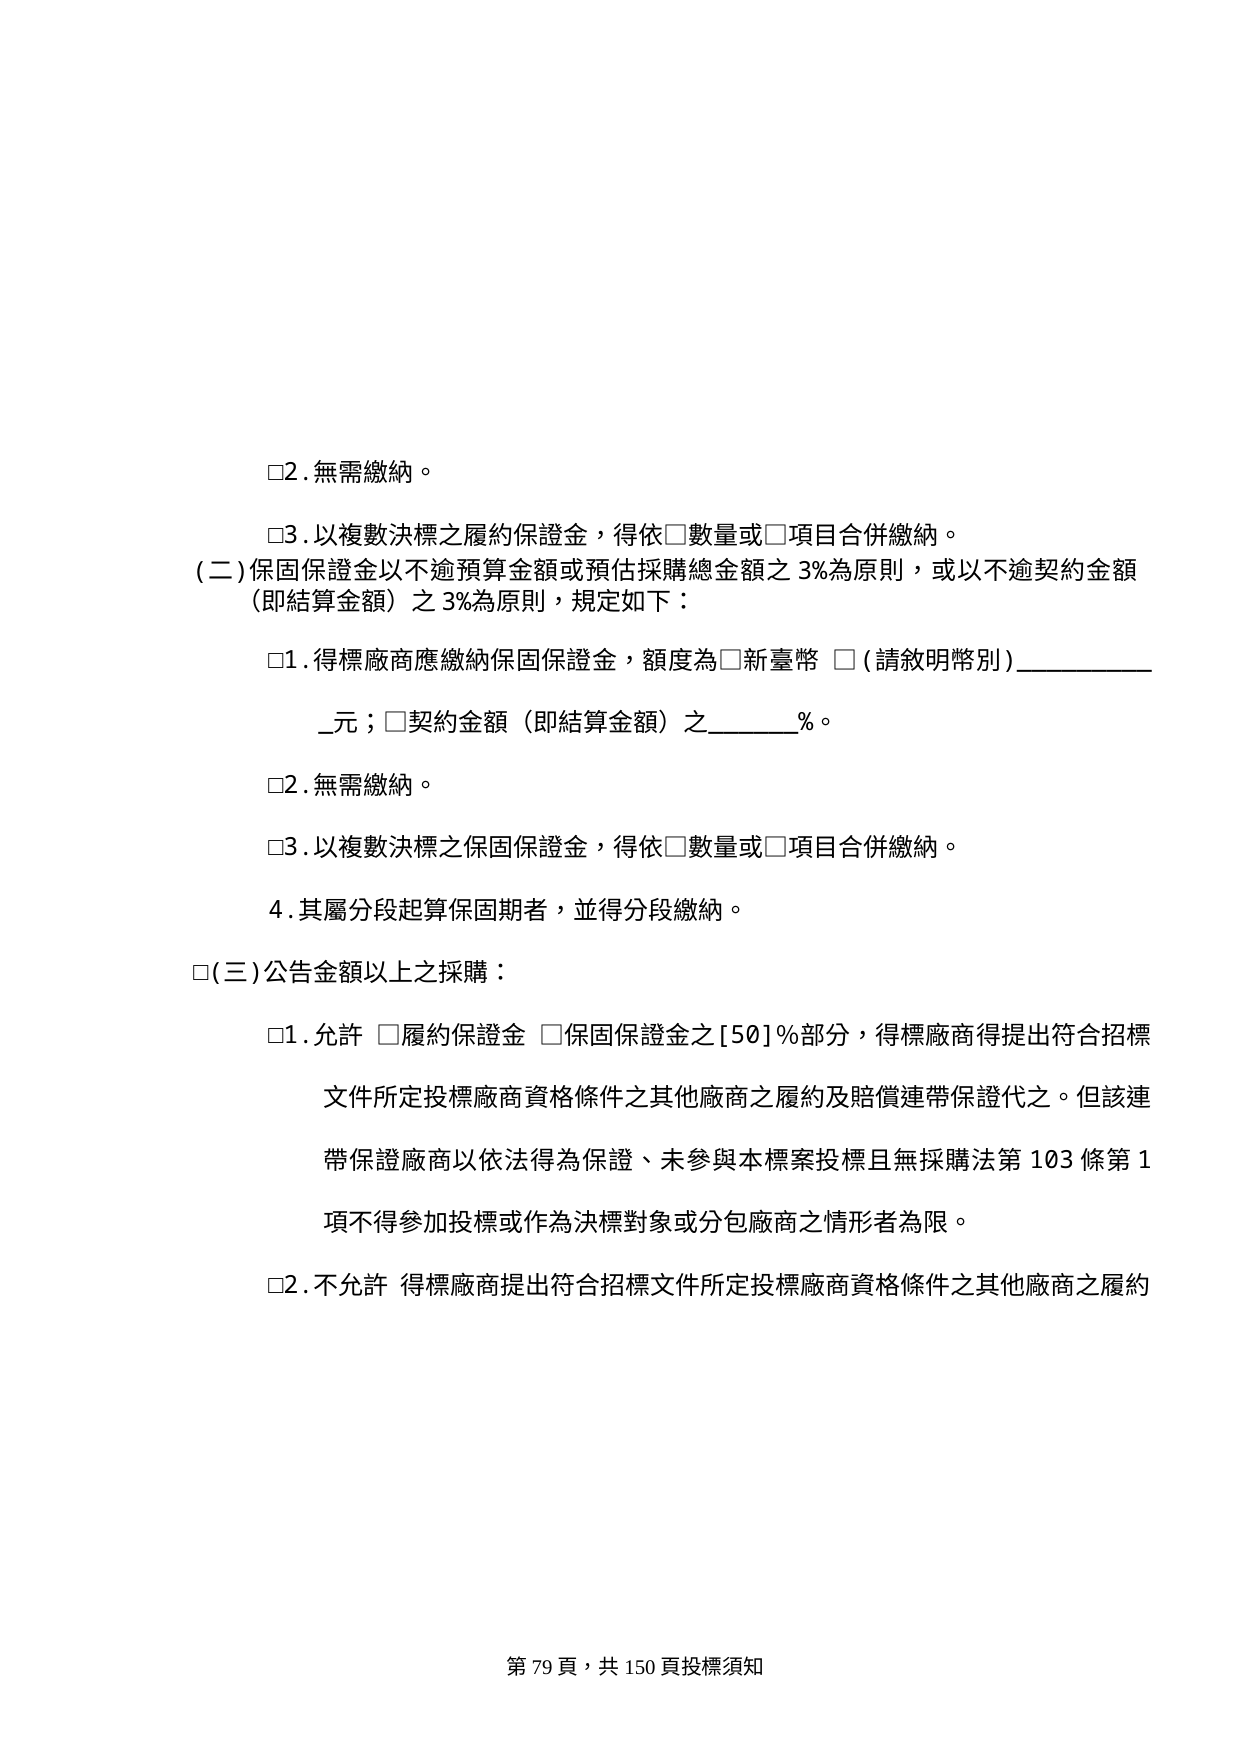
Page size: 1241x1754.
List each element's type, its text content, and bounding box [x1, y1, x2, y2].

text □2.無需繳納。 [268, 742, 1152, 804]
text □3.以複數決標之履約保證金，得依□數量或□項目合併繳納。 [268, 492, 1152, 554]
text □1.得標廠商應繳納保固保證金，額度為□新臺幣 □(請敘明幣別)__________元；□契約金額（即結算金額）之______%。 [268, 617, 1152, 742]
text (二)保固保證金以不逾預算金額或預估採購總金額之3%為原則，或以不逾契約金額（即結算金額）之3%為原則，規定如下： [192, 554, 1137, 617]
text □3.以複數決標之保固保證金，得依□數量或□項目合併繳納。 [268, 804, 1152, 867]
text □2.無需繳納。 [268, 429, 1152, 492]
text 4.其屬分段起算保固期者，並得分段繳納。 [268, 867, 1152, 929]
text □2.不允許 得標廠商提出符合招標文件所定投標廠商資格條件之其他廠商之履約 [268, 1242, 1152, 1304]
text □1.允許 □履約保證金 □保固保證金之[50]％部分，得標廠商得提出符合招標文件所定投標廠商資格條件之其他廠商之履約及賠償連帶保證代之。但該連帶保證廠商以依法得為保證、未參與本標案投標且無採購法第103條第1項不得參加投標或作為決標對象或分包廠商之情形者為限。 [268, 992, 1152, 1242]
text □(三)公告金額以上之採購： [193, 929, 1152, 992]
